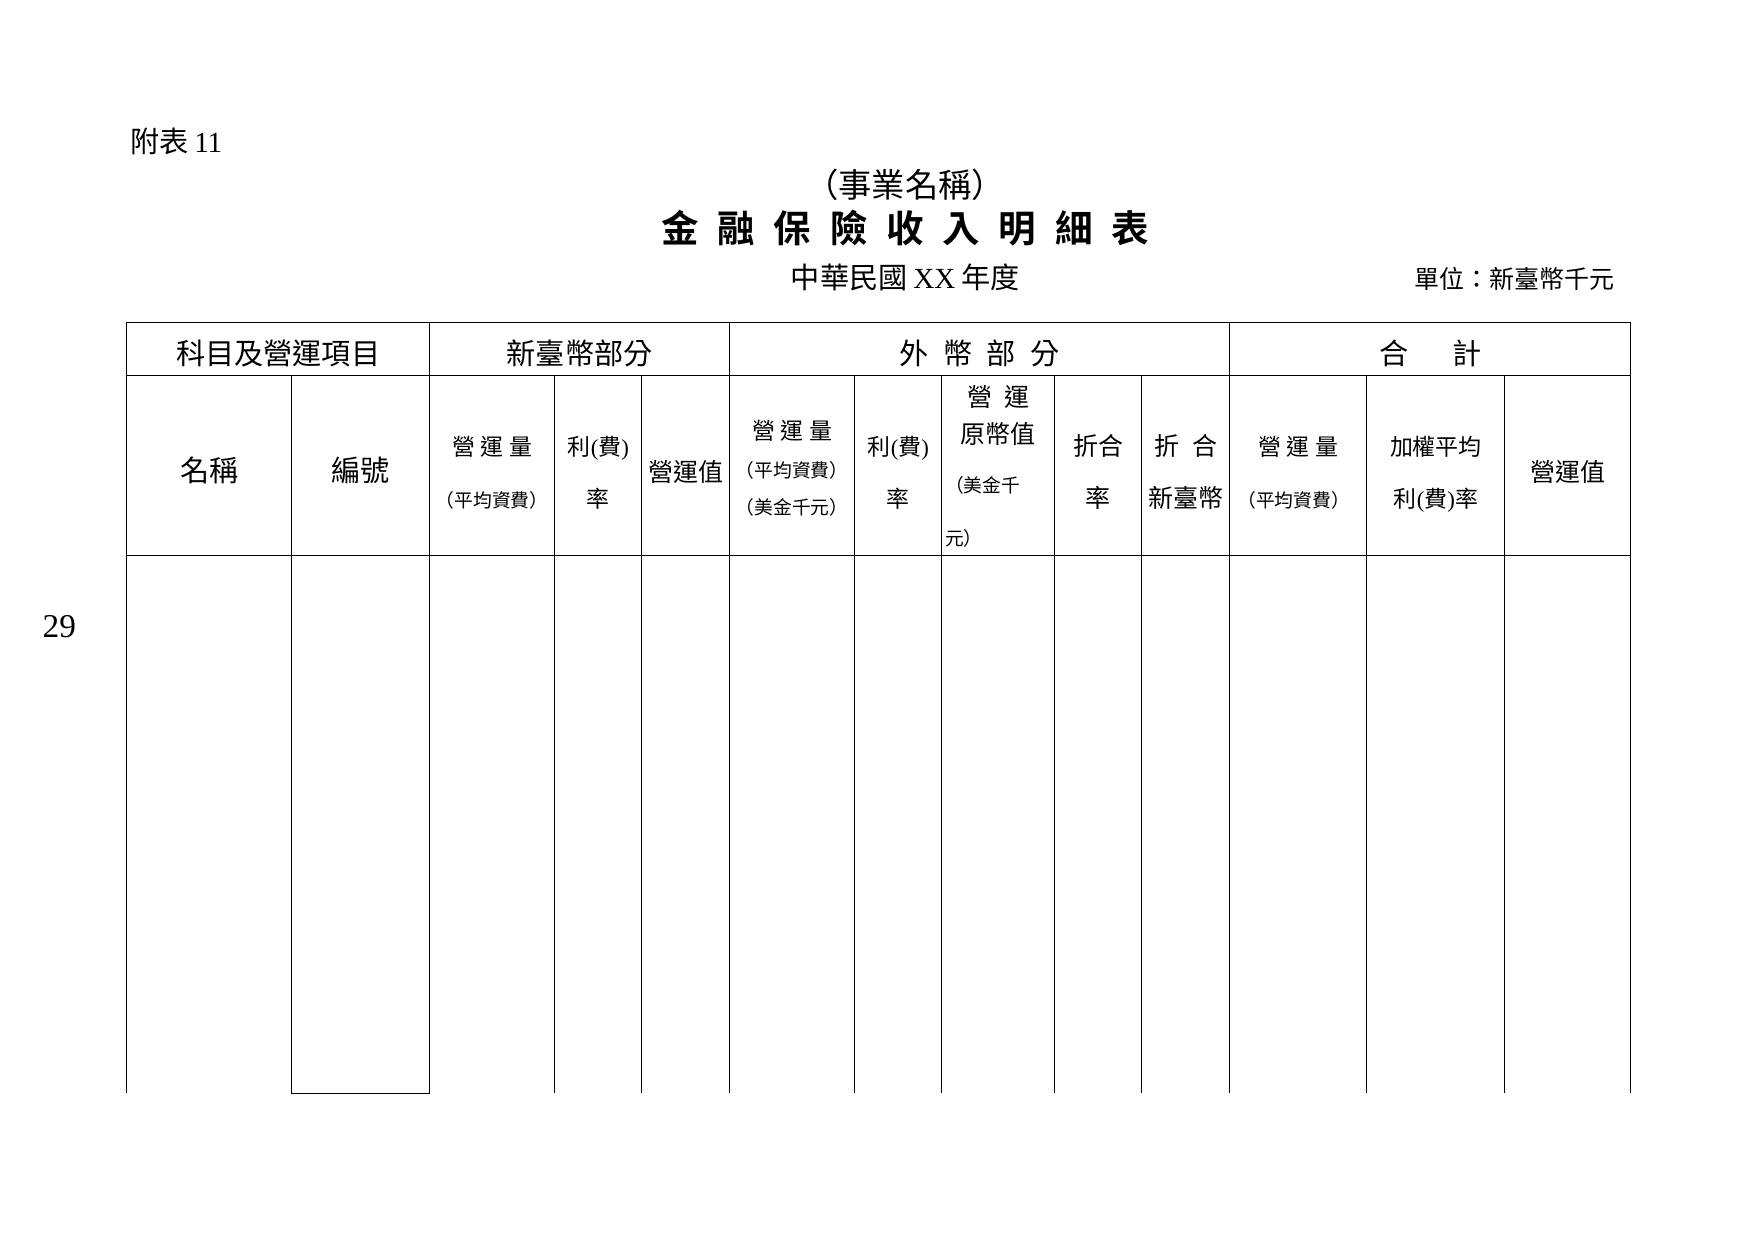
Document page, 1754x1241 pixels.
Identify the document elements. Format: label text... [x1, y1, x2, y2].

table_header [127, 160, 205, 206]
table_cell [642, 556, 729, 600]
table_cell [430, 1003, 554, 1048]
table_cell [243, 206, 305, 252]
table_cell [642, 824, 729, 869]
table_cell [1505, 959, 1630, 1003]
table_cell [855, 779, 941, 824]
table_cell 金 融 保 險 收 入 明 細 表 [468, 206, 1342, 252]
table_cell [555, 556, 641, 600]
table_cell [1505, 824, 1630, 869]
table_cell [127, 690, 291, 734]
table_cell [730, 556, 854, 600]
table_cell [855, 600, 941, 645]
table_cell [127, 824, 291, 869]
table_cell [1230, 1003, 1366, 1048]
table_cell [1142, 1048, 1229, 1093]
table_header [305, 160, 417, 206]
table_cell [1055, 645, 1141, 690]
table_cell 加權平均 利(費)率 [1367, 376, 1504, 555]
table_cell [1142, 959, 1229, 1003]
table_cell [1055, 556, 1141, 600]
table_cell [730, 690, 854, 734]
table_cell [127, 959, 291, 1003]
table_cell [642, 600, 729, 645]
table_cell [730, 914, 854, 958]
table_cell [1142, 690, 1229, 734]
table_cell [1230, 1048, 1366, 1093]
table_cell [855, 824, 941, 869]
table_cell [430, 556, 554, 600]
table_cell [430, 824, 554, 869]
table_cell [1367, 735, 1504, 779]
table_header [205, 160, 305, 206]
table_cell [127, 556, 291, 600]
table_cell [1505, 1003, 1630, 1048]
table_cell [1367, 690, 1504, 734]
table_cell [1505, 779, 1630, 824]
table_header 外 幣 部 分 [730, 323, 1229, 375]
table_cell 折 合新臺幣 [1142, 376, 1229, 555]
table_cell [127, 645, 291, 690]
table_cell [1142, 779, 1229, 824]
table_cell [555, 869, 641, 914]
table_cell [855, 1048, 941, 1093]
table_cell [942, 869, 1054, 914]
table_cell 中華民國XX年度 [468, 252, 1342, 298]
table_cell 營運值 [1505, 376, 1630, 555]
table_cell [1505, 600, 1630, 645]
table_cell 編號 [292, 376, 429, 555]
table_cell 營運值 [642, 376, 729, 555]
table_cell [430, 779, 554, 824]
table_cell [855, 869, 941, 914]
table_cell [1055, 779, 1141, 824]
table_cell [1230, 869, 1366, 914]
table_header 新臺幣部分 [430, 323, 729, 375]
table_cell [855, 556, 941, 600]
table_cell [942, 556, 1054, 600]
table_cell 利(費)率 [555, 376, 641, 555]
table_cell [642, 735, 729, 779]
text 附表11 [130, 118, 1624, 160]
table_cell 利(費)率 [855, 376, 941, 555]
table_cell [1055, 1048, 1141, 1093]
table_cell [127, 735, 291, 779]
table_cell [1142, 1003, 1229, 1048]
table_cell [1505, 690, 1630, 734]
table_cell [642, 869, 729, 914]
table_cell [555, 735, 641, 779]
table_cell [555, 1003, 641, 1048]
table_cell [1505, 1048, 1630, 1093]
table_cell [127, 600, 291, 645]
table_cell [1142, 645, 1229, 690]
table_cell [942, 824, 1054, 869]
table_cell [305, 252, 467, 298]
table_cell [555, 914, 641, 958]
table_cell [855, 690, 941, 734]
table_cell 折合 率 [1055, 376, 1141, 555]
table_cell [942, 1048, 1054, 1093]
table_cell [430, 914, 554, 958]
table_cell [942, 959, 1054, 1003]
table_cell [1055, 869, 1141, 914]
table_cell [730, 645, 854, 690]
table_cell [642, 1003, 729, 1048]
table_cell 營 運 量 （平均資費） （美金千元） [730, 376, 854, 555]
table_cell [1505, 735, 1630, 779]
table_cell [730, 959, 854, 1003]
table_cell 營 運 原幣值 （美金千元） [942, 376, 1054, 555]
table_cell [1142, 556, 1229, 600]
table_cell [292, 556, 429, 1093]
table_cell [730, 779, 854, 824]
table_cell [127, 869, 291, 914]
table_cell [1367, 600, 1504, 645]
table_cell 單位：新臺幣千元 [1343, 252, 1617, 298]
table_cell [642, 690, 729, 734]
table_cell [127, 1003, 291, 1048]
table_cell [127, 206, 205, 252]
table_cell 名稱 [127, 376, 291, 555]
table_cell [942, 690, 1054, 734]
table_cell [1142, 600, 1229, 645]
table_cell [430, 735, 554, 779]
table_cell [1055, 914, 1141, 958]
table_cell [430, 1048, 554, 1093]
table_cell [642, 1048, 729, 1093]
table_cell [555, 645, 641, 690]
table_cell [1367, 1003, 1504, 1048]
table_cell [205, 206, 242, 252]
table_cell [1055, 824, 1141, 869]
table_cell [1505, 556, 1630, 600]
table_cell [730, 600, 854, 645]
table_cell [1055, 735, 1141, 779]
table_cell [430, 869, 554, 914]
table_cell [942, 645, 1054, 690]
table_cell [642, 779, 729, 824]
table_cell [642, 914, 729, 958]
table_cell [555, 824, 641, 869]
table_cell [555, 779, 641, 824]
table_cell [1142, 914, 1229, 958]
table_cell [1055, 959, 1141, 1003]
table_cell [642, 959, 729, 1003]
table_cell [1505, 914, 1630, 958]
table_cell [855, 914, 941, 958]
table_cell [1055, 1003, 1141, 1048]
table_cell [1367, 556, 1504, 600]
table_cell [127, 1048, 291, 1093]
table_cell [127, 779, 291, 824]
table_cell [855, 1003, 941, 1048]
table_cell [430, 690, 554, 734]
table_cell [127, 252, 305, 298]
table_cell [1230, 779, 1366, 824]
table_cell [1367, 824, 1504, 869]
table_cell [1230, 824, 1366, 869]
table_header （事業名稱） [468, 160, 1342, 206]
table_cell [430, 959, 554, 1003]
table_cell [1230, 735, 1366, 779]
table_cell [1230, 914, 1366, 958]
table_header 科目及營運項目 [127, 323, 429, 375]
table_cell [855, 959, 941, 1003]
table_cell [430, 645, 554, 690]
table_cell [730, 735, 854, 779]
table_cell [1142, 869, 1229, 914]
table_cell [1343, 206, 1617, 252]
table_header 合 計 [1230, 323, 1630, 375]
table_cell [1367, 869, 1504, 914]
table_cell [1230, 959, 1366, 1003]
table_cell [855, 645, 941, 690]
table_cell [730, 1003, 854, 1048]
table_cell [1367, 959, 1504, 1003]
table_cell [942, 1003, 1054, 1048]
table_cell [1367, 645, 1504, 690]
table_cell [1367, 779, 1504, 824]
table_cell [418, 206, 467, 252]
table_cell [1230, 645, 1366, 690]
table_cell [1055, 690, 1141, 734]
table_cell 營 運 量 （平均資費） [1230, 376, 1366, 555]
table_cell [942, 914, 1054, 958]
table_cell [942, 779, 1054, 824]
table_cell [730, 869, 854, 914]
table_cell [642, 645, 729, 690]
table_cell [1505, 645, 1630, 690]
table_cell [555, 600, 641, 645]
table_cell [555, 959, 641, 1003]
table_cell [1367, 914, 1504, 958]
table_cell [942, 735, 1054, 779]
table_cell [1230, 690, 1366, 734]
table_cell [127, 914, 291, 958]
table_cell [555, 690, 641, 734]
table_cell [730, 1048, 854, 1093]
table_cell [730, 824, 854, 869]
table_cell [1367, 1048, 1504, 1093]
table_cell [305, 206, 417, 252]
table_cell [942, 600, 1054, 645]
table_cell 營 運 量 （平均資費） [430, 376, 554, 555]
table_header [418, 160, 467, 206]
table_cell [1142, 735, 1229, 779]
table_header [1343, 160, 1617, 206]
table_cell [855, 735, 941, 779]
table_cell [430, 600, 554, 645]
table_cell [555, 1048, 641, 1093]
table_cell [1505, 869, 1630, 914]
table_cell [1230, 600, 1366, 645]
table_cell [1055, 600, 1141, 645]
table_cell [1230, 556, 1366, 600]
table_cell [1142, 824, 1229, 869]
